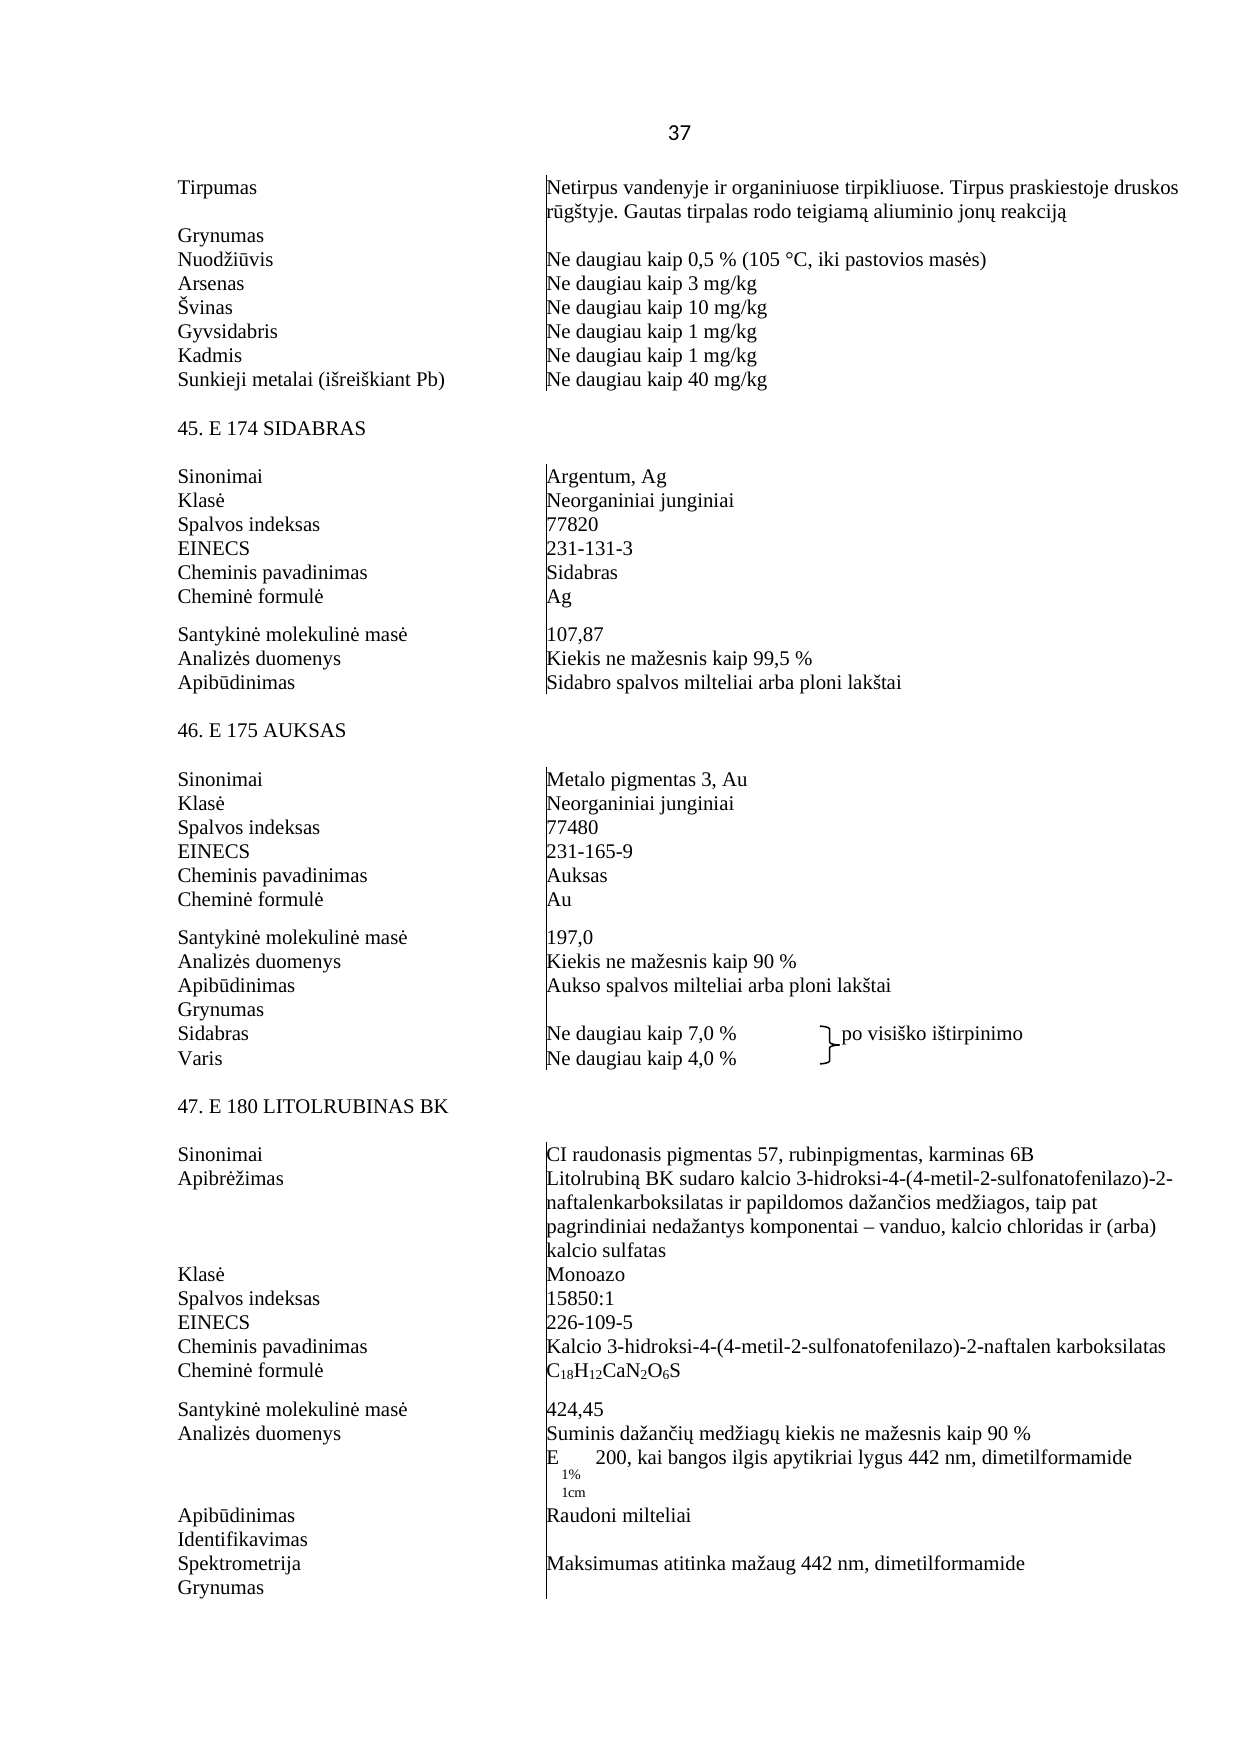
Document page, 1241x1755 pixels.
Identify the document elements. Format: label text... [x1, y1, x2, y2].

table_cell Kadmis [177, 343, 546, 367]
table_cell Santykinė molekulinė masė [177, 925, 546, 949]
table_cell 231-131-3 [547, 536, 1181, 560]
table_cell Cheminis pavadinimas [177, 863, 546, 887]
table_cell Metalo pigmentas 3, Au [547, 767, 1181, 791]
table_cell Ag [547, 584, 1181, 622]
table_cell Apibūdinimas [177, 670, 546, 694]
table_cell Aukso spalvos milteliai arba ploni lakštai [547, 973, 1181, 997]
table_cell Litolrubiną BK sudaro kalcio 3-hidroksi-4-(4-metil-2-sulfonatofenilazo)-2-naftalenkarboksilatas ir papildomos dažančios medžiagos, taip pat pagrindiniai nedažantys komponentai – vanduo, kalcio chloridas ir (arba) kalcio sulfatas [547, 1166, 1181, 1262]
table_cell E 200, kai bangos ilgis apytikriai lygus 442 nm, dimetilformamide [547, 1445, 1181, 1503]
table_cell Grynumas [177, 1575, 546, 1599]
table_cell 77820 [547, 512, 1181, 536]
table_cell 107,87 [547, 622, 1181, 646]
table_cell Gyvsidabris [177, 319, 546, 343]
table_cell 424,45 [547, 1396, 1181, 1421]
table_cell Ne daugiau kaip 40 mg/kg [547, 368, 1181, 391]
table_cell Sidabro spalvos milteliai arba ploni lakštai [547, 670, 1181, 694]
table_cell Raudoni milteliai [547, 1503, 1181, 1527]
table_cell Grynumas [177, 997, 546, 1021]
table_cell Kiekis ne mažesnis kaip 99,5 % [547, 646, 1181, 670]
table_cell Neorganiniai junginiai [547, 791, 1181, 815]
table_cell Netirpus vandenyje ir organiniuose tirpikliuose. Tirpus praskiestoje druskos rūgštyje. Gautas tirpalas rodo teigiamą aliuminio jonų reakciją [547, 175, 1181, 223]
table_cell Sinonimai [177, 767, 546, 791]
table_cell Ne daugiau kaip 4,0 % [547, 1045, 797, 1069]
table_cell Analizės duomenys [177, 949, 546, 973]
table_cell Spalvos indeksas [177, 815, 546, 839]
table_cell Spektrometrija [177, 1551, 546, 1575]
table_cell Sinonimai [177, 1142, 546, 1166]
table_cell Arsenas [177, 271, 546, 295]
table_cell Nuodžiūvis [177, 247, 546, 271]
table_cell Ne daugiau kaip 10 mg/kg [547, 295, 1181, 319]
table_cell Klasė [177, 1262, 546, 1286]
table_cell Santykinė molekulinė masė [177, 622, 546, 646]
table_cell Sunkieji metalai (išreiškiant Pb) [177, 368, 546, 391]
table_cell Spalvos indeksas [177, 512, 546, 536]
table_cell po visiško ištirpinimo [841, 1021, 1181, 1069]
table_cell Ne daugiau kaip 0,5 % (105 °C, iki pastovios masės) [547, 247, 1181, 271]
table_cell Maksimumas atitinka mažaug 442 nm, dimetilformamide [547, 1551, 1181, 1575]
table_cell Klasė [177, 791, 546, 815]
table_cell [547, 1575, 1181, 1599]
table_cell Varis [177, 1045, 546, 1069]
table_cell Švinas [177, 295, 546, 319]
table_cell 15850:1 [547, 1286, 1181, 1310]
table_cell 77480 [547, 815, 1181, 839]
table_cell 226-109-5 [547, 1310, 1181, 1334]
table_cell Ne daugiau kaip 7,0 % [547, 1021, 797, 1045]
table_cell Sidabras [177, 1021, 546, 1045]
table_cell Suminis dažančių medžiagų kiekis ne mažesnis kaip 90 % [547, 1421, 1181, 1444]
table_cell Ne daugiau kaip 3 mg/kg [547, 271, 1181, 295]
table_cell Grynumas [177, 223, 546, 247]
table_cell Apibrėžimas [177, 1166, 546, 1262]
table_cell 197,0 [547, 925, 1181, 949]
table_cell 47. E 180 LITOLRUBINAS BK [177, 1070, 1181, 1142]
table_cell [547, 1527, 1181, 1551]
table_cell Klasė [177, 488, 546, 512]
table_cell Monoazo [547, 1262, 1181, 1286]
table_cell [547, 997, 1181, 1021]
table_cell C18H12CaN2O6S [547, 1358, 1181, 1396]
table_cell Kiekis ne mažesnis kaip 90 % [547, 949, 1181, 973]
table_cell Spalvos indeksas [177, 1286, 546, 1310]
table_cell Auksas [547, 863, 1181, 887]
table_cell Argentum, Ag [547, 464, 1181, 488]
table_cell Analizės duomenys [177, 1421, 546, 1503]
table_cell Au [547, 887, 1181, 925]
table_cell 231-165-9 [547, 839, 1181, 863]
table_cell EINECS [177, 839, 546, 863]
table_cell Apibūdinimas [177, 1503, 546, 1527]
table_cell [797, 1021, 841, 1069]
table_cell Sinonimai [177, 464, 546, 488]
table_cell 46. E 175 AUKSAS [177, 694, 1181, 767]
table_cell EINECS [177, 1310, 546, 1334]
table_cell Apibūdinimas [177, 973, 546, 997]
table_cell Cheminė formulė [177, 887, 546, 925]
table_cell CI raudonasis pigmentas 57, rubinpigmentas, karminas 6B [547, 1142, 1181, 1166]
table_cell Tirpumas [177, 175, 546, 223]
table_cell Cheminė formulė [177, 1358, 546, 1396]
table_cell Neorganiniai junginiai [547, 488, 1181, 512]
table_cell Analizės duomenys [177, 646, 546, 670]
table_cell Cheminė formulė [177, 584, 546, 622]
table_cell Cheminis pavadinimas [177, 1334, 546, 1358]
table_cell Ne daugiau kaip 1 mg/kg [547, 319, 1181, 343]
table_cell Kalcio 3-hidroksi-4-(4-metil-2-sulfonatofenilazo)-2-naftalen karboksilatas [547, 1334, 1181, 1358]
table_cell Ne daugiau kaip 1 mg/kg [547, 343, 1181, 367]
table_cell Cheminis pavadinimas [177, 560, 546, 584]
table_cell Identifikavimas [177, 1527, 546, 1551]
table_cell [547, 223, 1181, 247]
table_cell Sidabras [547, 560, 1181, 584]
table_cell Santykinė molekulinė masė [177, 1396, 546, 1421]
table_cell EINECS [177, 536, 546, 560]
table_cell 45. E 174 SIDABRAS [177, 391, 1181, 464]
